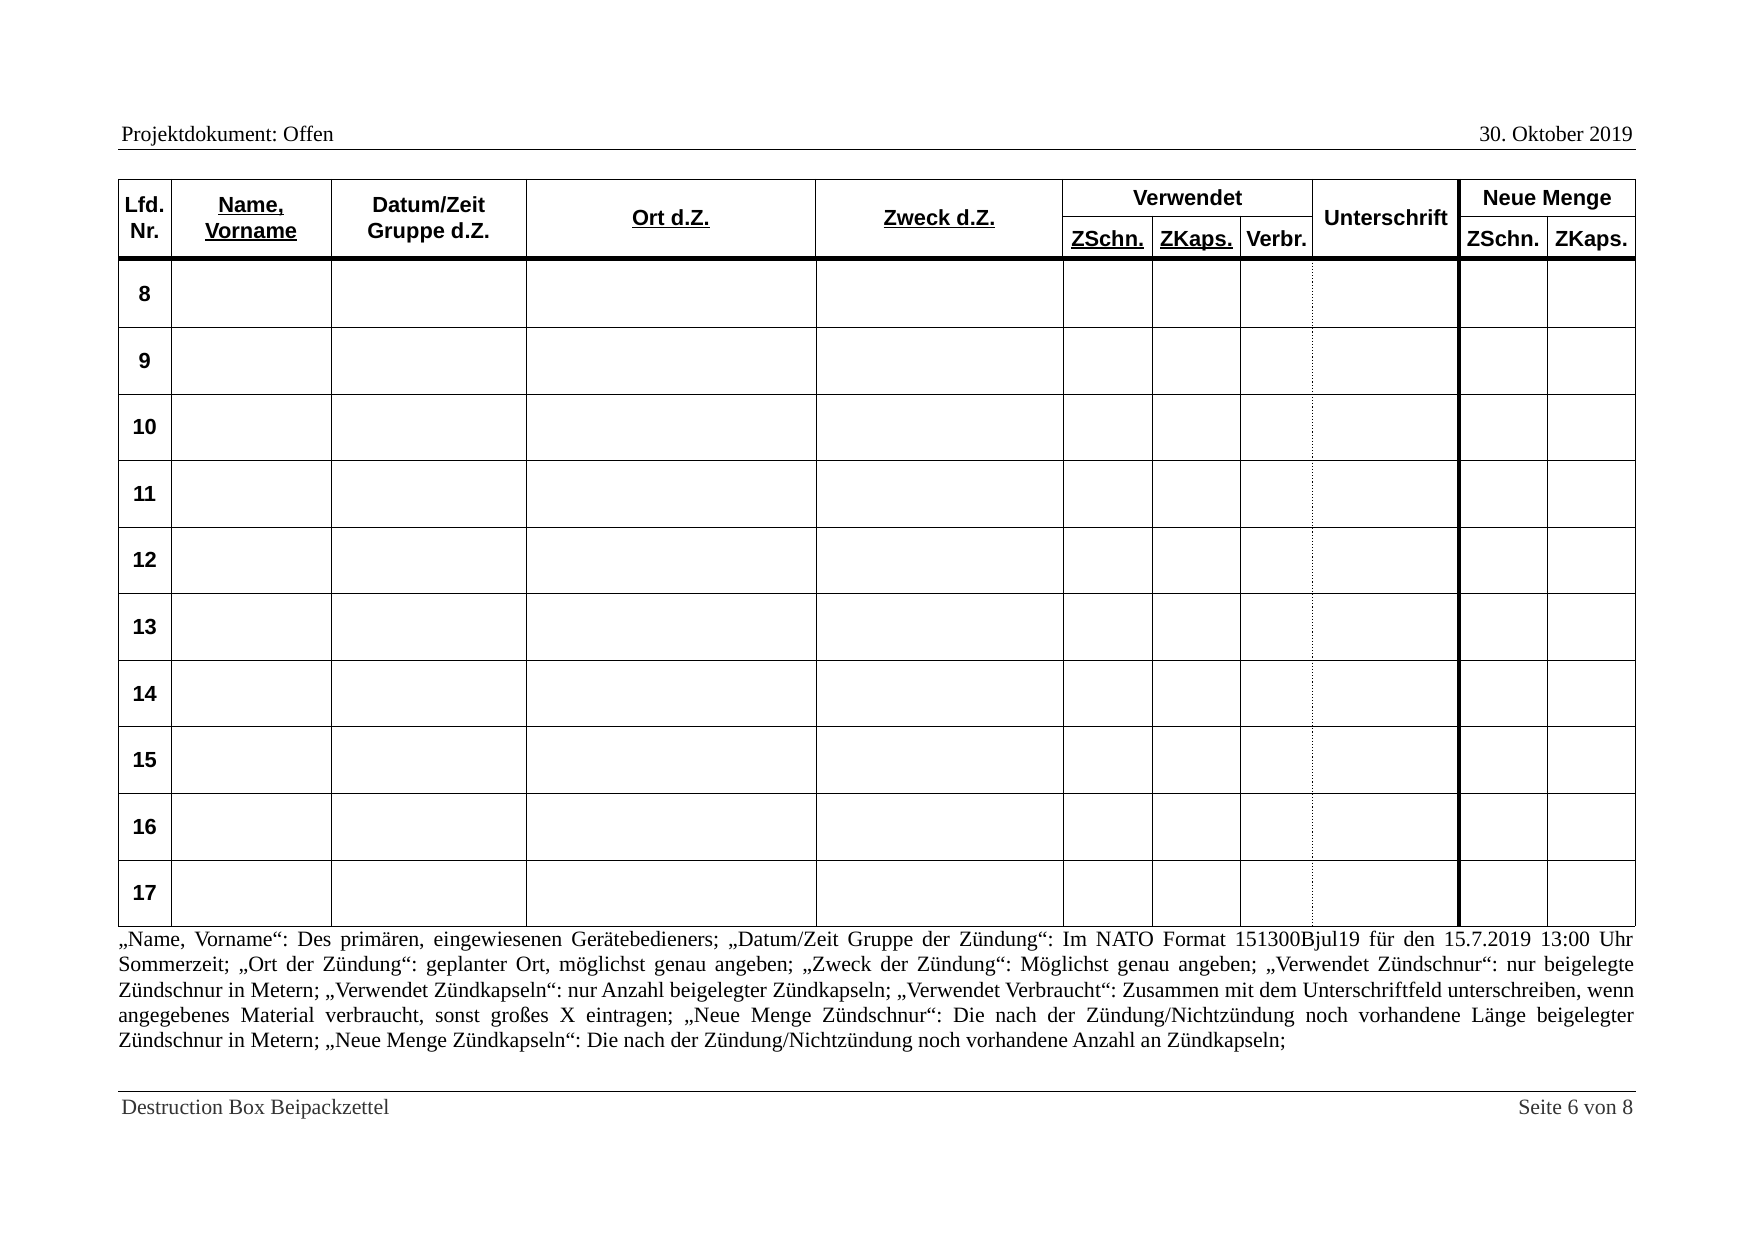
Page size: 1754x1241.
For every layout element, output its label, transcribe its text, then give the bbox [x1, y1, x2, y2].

table_header Ort d.Z. [527, 180, 815, 256]
table_cell [817, 328, 1063, 393]
table_cell [527, 461, 816, 527]
table_cell [172, 395, 331, 460]
table_cell [1153, 395, 1240, 460]
text „Name, Vorname“: Des primären, eingewiesenen Gerätebedieners; „Datum/Zeit Gruppe der Zündung“: Im NATO Format 151300Bjul19 für den 15.7.2019 13:00 Uhr Sommerzeit; „Ort der Zündung“: geplanter Ort, möglichst genau angeben; „Zweck der Zündung“: Möglichst genau angeben; „Verwendet Zündschnur“: nur beigelegte Zündschnur in Metern; „Verwendet Zündkapseln“: nur Anzahl beigelegter Zündkapseln; „Verwendet Verbraucht“: Zusammen mit dem Unterschriftfeld unterschreiben, wenn angegebenes Material verbraucht, sonst großes X eintragen; „Neue Menge Zündschnur“: Die nach der Zündung/Nichtzündung noch vorhandene Länge beigelegter Zündschnur in Metern; „Neue Menge Zündkapseln“: Die nach der Zündung/Nichtzündung noch vorhandene Anzahl an Zündkapseln; [118, 926, 1636, 1052]
table_cell 14 [119, 661, 171, 726]
table_cell [1548, 528, 1635, 593]
table_cell [1241, 861, 1313, 926]
table_cell [1064, 328, 1152, 393]
table_cell [332, 395, 526, 460]
table_cell [172, 794, 331, 859]
table_cell [527, 661, 816, 726]
table_cell [1461, 594, 1547, 660]
table_cell [1064, 395, 1152, 460]
table_cell [817, 727, 1063, 793]
table_cell [1153, 328, 1240, 393]
table_cell 16 [119, 794, 171, 859]
table_cell [1461, 727, 1547, 793]
table_cell [1313, 661, 1457, 726]
table_cell [1313, 594, 1457, 660]
table_cell [817, 661, 1063, 726]
table_cell [1461, 261, 1547, 327]
table_cell [1241, 261, 1313, 327]
table_cell [1241, 395, 1313, 460]
table_cell 8 [119, 261, 171, 327]
table_cell [527, 794, 816, 859]
table_cell [527, 727, 816, 793]
table_cell 11 [119, 461, 171, 527]
table_cell [1241, 594, 1313, 660]
table_cell [332, 261, 526, 327]
table_cell [1548, 594, 1635, 660]
table_cell [1064, 727, 1152, 793]
table_cell [1153, 594, 1240, 660]
table_cell [1461, 328, 1547, 393]
table_cell [172, 727, 331, 793]
table_cell 10 [119, 395, 171, 460]
table_cell ZKaps. [1153, 217, 1240, 256]
table_cell [172, 261, 331, 327]
table_cell [817, 861, 1063, 926]
table_cell [1461, 861, 1547, 926]
table_cell [1064, 461, 1152, 527]
table_cell Verbr. [1241, 217, 1312, 256]
table_cell [1313, 461, 1457, 527]
table_cell [1064, 794, 1152, 859]
table_cell [1548, 261, 1635, 327]
table_cell [1461, 528, 1547, 593]
table_cell [1461, 461, 1547, 527]
table_cell [1241, 794, 1313, 859]
table_cell [1313, 794, 1457, 859]
table_cell ZSchn. [1461, 217, 1547, 256]
table_cell [817, 794, 1063, 859]
table_cell [1548, 661, 1635, 726]
table_cell [172, 461, 331, 527]
table_cell [1313, 861, 1457, 926]
table_cell [332, 594, 526, 660]
table_cell [817, 261, 1063, 327]
table_cell [1153, 794, 1240, 859]
table_cell ZKaps. [1548, 217, 1635, 256]
table_cell [1461, 794, 1547, 859]
table_cell [1313, 395, 1457, 460]
table_cell [1313, 328, 1457, 393]
table_cell [527, 594, 816, 660]
table_cell [1461, 661, 1547, 726]
table_cell [172, 594, 331, 660]
table_cell [1548, 395, 1635, 460]
table_cell [1241, 328, 1313, 393]
table_cell [527, 328, 816, 393]
table_header Lfd. Nr. [119, 180, 171, 256]
table_cell ZSchn. [1063, 217, 1152, 256]
table_cell [527, 395, 816, 460]
table_header Unterschrift [1313, 180, 1457, 256]
table_cell [332, 528, 526, 593]
table_cell [817, 594, 1063, 660]
table_cell [1241, 528, 1313, 593]
table_cell [1064, 594, 1152, 660]
table_cell [1241, 461, 1313, 527]
table_cell [1064, 261, 1152, 327]
table_cell [1548, 861, 1635, 926]
table_cell [1548, 794, 1635, 859]
table_cell [332, 328, 526, 393]
table_cell [527, 528, 816, 593]
table_cell [1153, 261, 1240, 327]
table_cell [332, 861, 526, 926]
table_cell [817, 395, 1063, 460]
table_cell [1461, 395, 1547, 460]
table_cell [332, 727, 526, 793]
table_cell [172, 861, 331, 926]
table_cell [527, 861, 816, 926]
table_header Name, Vorname [172, 180, 331, 256]
table_cell [172, 528, 331, 593]
table_cell [172, 661, 331, 726]
table_cell [1064, 528, 1152, 593]
table_header Neue Menge [1461, 180, 1635, 216]
table_cell [1241, 727, 1313, 793]
table_cell [1064, 861, 1152, 926]
table_cell 17 [119, 861, 171, 926]
table_cell [332, 661, 526, 726]
table_cell [1548, 727, 1635, 793]
table_cell [332, 794, 526, 859]
table_cell [1064, 661, 1152, 726]
table_cell [1153, 727, 1240, 793]
table_cell [1241, 661, 1313, 726]
table_cell 12 [119, 528, 171, 593]
table_cell [1548, 328, 1635, 393]
table_cell [1153, 861, 1240, 926]
table_cell [172, 328, 331, 393]
table_cell 13 [119, 594, 171, 660]
table_cell [332, 461, 526, 527]
table_cell 15 [119, 727, 171, 793]
table_cell [1313, 261, 1457, 327]
table_cell [817, 461, 1063, 527]
table_cell [1313, 727, 1457, 793]
table_cell 9 [119, 328, 171, 393]
table_cell [1548, 461, 1635, 527]
table_cell [1153, 528, 1240, 593]
table_header Datum/Zeit Gruppe d.Z. [332, 180, 526, 256]
table_header Zweck d.Z. [816, 180, 1062, 256]
table_cell [1153, 461, 1240, 527]
table_cell [1313, 528, 1457, 593]
table_header Verwendet [1063, 180, 1312, 216]
table_cell [527, 261, 816, 327]
table_cell [817, 528, 1063, 593]
table_cell [1153, 661, 1240, 726]
